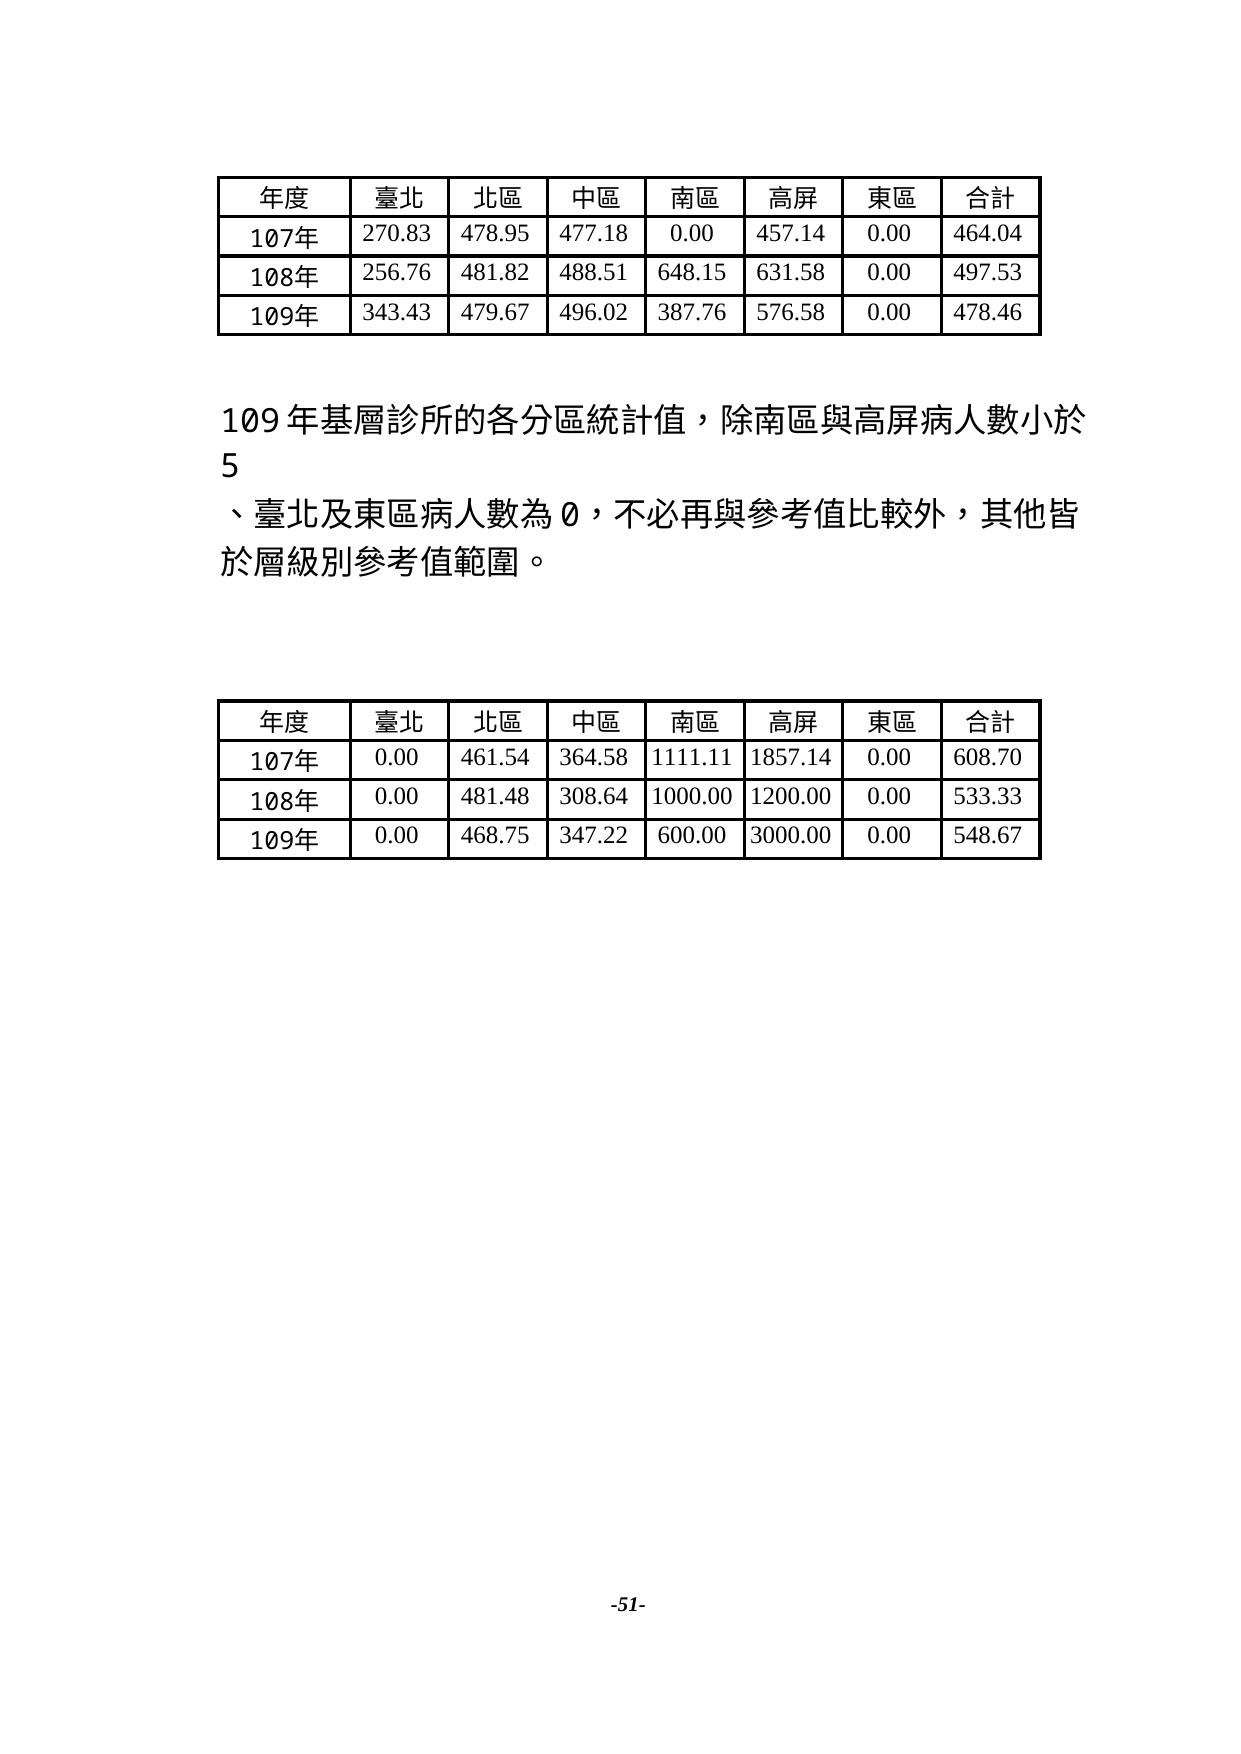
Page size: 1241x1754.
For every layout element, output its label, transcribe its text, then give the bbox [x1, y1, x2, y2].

table_cell 0.00 [844, 821, 940, 857]
table_header 合計 [943, 179, 1038, 215]
table_cell 461.54 [450, 742, 546, 778]
table_header 北區 [450, 179, 546, 215]
table_cell 479.67 [450, 297, 546, 333]
table_cell 343.43 [352, 297, 447, 333]
table_cell 497.53 [943, 258, 1038, 294]
table_cell 468.75 [450, 821, 546, 857]
table_cell 600.00 [647, 821, 743, 857]
table_cell 364.58 [549, 742, 644, 778]
table_cell 0.00 [647, 218, 743, 254]
table_header 中區 [549, 703, 644, 739]
table_cell 1857.14 [746, 742, 841, 778]
table_cell 496.02 [549, 297, 644, 333]
table_cell 481.48 [450, 781, 546, 817]
table_cell 108年 [220, 258, 349, 294]
table_cell 457.14 [746, 218, 841, 254]
table_cell 308.64 [549, 781, 644, 817]
table_cell 0.00 [844, 742, 940, 778]
table_cell 0.00 [844, 218, 940, 254]
table_cell 0.00 [844, 781, 940, 817]
table_cell 0.00 [844, 258, 940, 294]
table_cell 107年 [220, 742, 349, 778]
table_cell 109年 [220, 297, 349, 333]
table_cell 0.00 [844, 297, 940, 333]
table_cell 109年 [220, 821, 349, 857]
table_cell 0.00 [352, 742, 447, 778]
table_cell 631.58 [746, 258, 841, 294]
table_header 合計 [943, 703, 1038, 739]
table_cell 477.18 [549, 218, 644, 254]
table_cell 533.33 [943, 781, 1038, 817]
table_cell 1000.00 [647, 781, 743, 817]
table_cell 648.15 [647, 258, 743, 294]
table_cell 464.04 [943, 218, 1038, 254]
table_header 北區 [450, 703, 546, 739]
table_cell 347.22 [549, 821, 644, 857]
table_header 南區 [647, 179, 743, 215]
table_cell 1111.11 [647, 742, 743, 778]
table_cell 576.58 [746, 297, 841, 333]
table_header 東區 [844, 703, 940, 739]
table_cell 108年 [220, 781, 349, 817]
table_cell 0.00 [352, 821, 447, 857]
table_cell 270.83 [352, 218, 447, 254]
text 、臺北及東區病人數為0，不必再與參考值比較外，其他皆於層級別參考值範圍。 [220, 488, 1111, 584]
table_header 高屏 [746, 703, 841, 739]
table_cell 608.70 [943, 742, 1038, 778]
table_cell 481.82 [450, 258, 546, 294]
table_header 臺北 [352, 703, 447, 739]
table_cell 107年 [220, 218, 349, 254]
table_header 臺北 [352, 179, 447, 215]
table_header 年度 [220, 703, 349, 739]
text 109年基層診所的各分區統計值，除南區與高屏病人數小於5 [220, 394, 1111, 488]
table_cell 488.51 [549, 258, 644, 294]
table_cell 478.46 [943, 297, 1038, 333]
table_cell 548.67 [943, 821, 1038, 857]
table_cell 0.00 [352, 781, 447, 817]
table_header 年度 [220, 179, 349, 215]
table_cell 1200.00 [746, 781, 841, 817]
table_header 高屏 [746, 179, 841, 215]
table_header 東區 [844, 179, 940, 215]
table_cell 387.76 [647, 297, 743, 333]
table_cell 3000.00 [746, 821, 841, 857]
table_cell 478.95 [450, 218, 546, 254]
table_header 南區 [647, 703, 743, 739]
table_header 中區 [549, 179, 644, 215]
table_cell 256.76 [352, 258, 447, 294]
